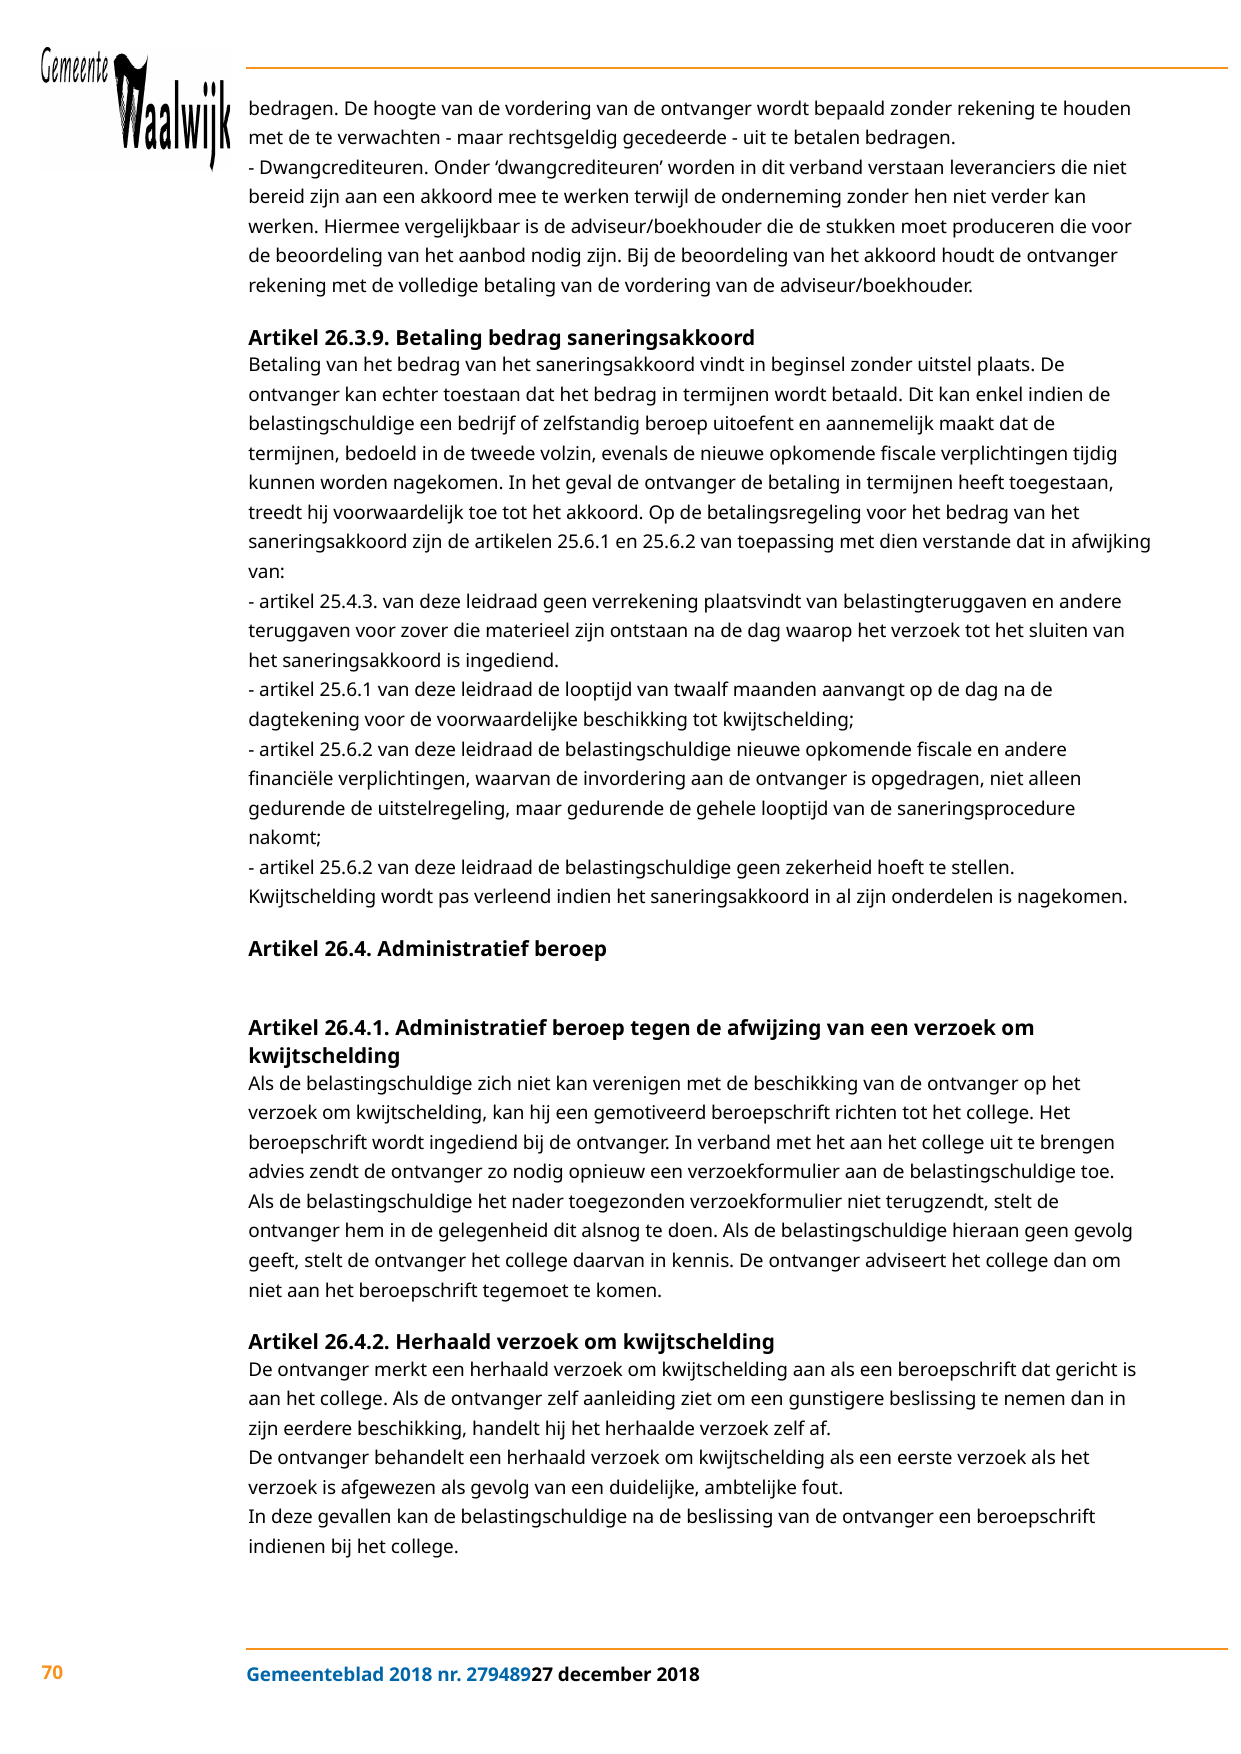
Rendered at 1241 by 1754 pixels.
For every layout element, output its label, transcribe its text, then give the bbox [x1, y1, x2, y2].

text Als de belastingschuldige het nader toegezonden verzoekformulier niet terugzendt, stelt de ontvanger hem in de gelegenheid dit alsnog te doen. Als de belastingschuldige hieraan geen gevolg geeft, stelt de ontvanger het college daarvan in kennis. De ontvanger adviseert het college dan om niet aan het beroepschrift tegemoet te komen. [248, 1188, 1152, 1303]
text - artikel 25.6.2 van deze leidraad de belastingschuldige geen zekerheid hoeft te stellen. [248, 854, 1152, 880]
text Artikel 26.3.9. Betaling bedrag saneringsakkoord [248, 323, 1152, 351]
text Artikel 26.4.2. Herhaald verzoek om kwijtschelding [248, 1327, 1152, 1356]
text - artikel 25.6.2 van deze leidraad de belastingschuldige nieuwe opkomende fiscale en andere financiële verplichtingen, waarvan de invordering aan de ontvanger is opgedragen, niet alleen gedurende de uitstelregeling, maar gedurende de gehele looptijd van de saneringsprocedure nakomt; [248, 736, 1152, 850]
text De ontvanger merkt een herhaald verzoek om kwijtschelding aan als een beroepschrift dat gericht is aan het college. Als de ontvanger zelf aanleiding ziet om een gunstigere beslissing te nemen dan in zijn eerdere beschikking, handelt hij het herhaalde verzoek zelf af. [248, 1356, 1152, 1441]
picture [41, 47, 231, 172]
text Betaling van het bedrag van het saneringsakkoord vindt in beginsel zonder uitstel plaats. De ontvanger kan echter toestaan dat het bedrag in termijnen wordt betaald. Dit kan enkel indien de belastingschuldige een bedrijf of zelfstandig beroep uitoefent en aannemelijk maakt dat de termijnen, bedoeld in de tweede volzin, evenals de nieuwe opkomende fiscale verplichtingen tijdig kunnen worden nagekomen. In het geval de ontvanger de betaling in termijnen heeft toegestaan, treedt hij voorwaardelijk toe tot het akkoord. Op de betalingsregeling voor het bedrag van het saneringsakkoord zijn de artikelen 25.6.1 en 25.6.2 van toepassing met dien verstande dat in afwijking van: [248, 351, 1152, 584]
text - artikel 25.6.1 van deze leidraad de looptijd van twaalf maanden aanvangt op de dag na de dagtekening voor de voorwaardelijke beschikking tot kwijtschelding; [248, 677, 1152, 732]
text De ontvanger behandelt een herhaald verzoek om kwijtschelding als een eerste verzoek als het verzoek is afgewezen als gevolg van een duidelijke, ambtelijke fout. [248, 1444, 1152, 1500]
text Artikel 26.4. Administratief beroep [248, 934, 1152, 962]
text Als de belastingschuldige zich niet kan verenigen met de beschikking van de ontvanger op het verzoek om kwijtschelding, kan hij een gemotiveerd beroepschrift richten tot het college. Het beroepschrift wordt ingediend bij de ontvanger. In verband met het aan het college uit te brengen advies zendt de ontvanger zo nodig opnieuw een verzoekformulier aan de belastingschuldige toe. [248, 1070, 1152, 1184]
text bedragen. De hoogte van de vordering van de ontvanger wordt bepaald zonder rekening te houden met de te verwachten - maar rechtsgeldig gecedeerde - uit te betalen bedragen. [248, 95, 1152, 150]
text In deze gevallen kan de belastingschuldige na de beslissing van de ontvanger een beroepschrift indienen bij het college. [248, 1504, 1152, 1559]
text - Dwangcrediteuren. Onder ‘dwangcrediteuren’ worden in dit verband verstaan leveranciers die niet bereid zijn aan een akkoord mee te werken terwijl de onderneming zonder hen niet verder kan werken. Hiermee vergelijkbaar is de adviseur/boekhouder die de stukken moet produceren die voor de beoordeling van het aanbod nodig zijn. Bij de beoordeling van het akkoord houdt de ontvanger rekening met de volledige betaling van de vordering van de adviseur/boekhouder. [248, 154, 1152, 298]
text - artikel 25.4.3. van deze leidraad geen verrekening plaatsvindt van belastingteruggaven en andere teruggaven voor zover die materieel zijn ontstaan na de dag waarop het verzoek tot het sluiten van het saneringsakkoord is ingediend. [248, 588, 1152, 673]
text Artikel 26.4.1. Administratief beroep tegen de afwijzing van een verzoek om kwijtschelding [248, 1013, 1152, 1070]
text Kwijtschelding wordt pas verleend indien het saneringsakkoord in al zijn onderdelen is nagekomen. [248, 884, 1152, 909]
